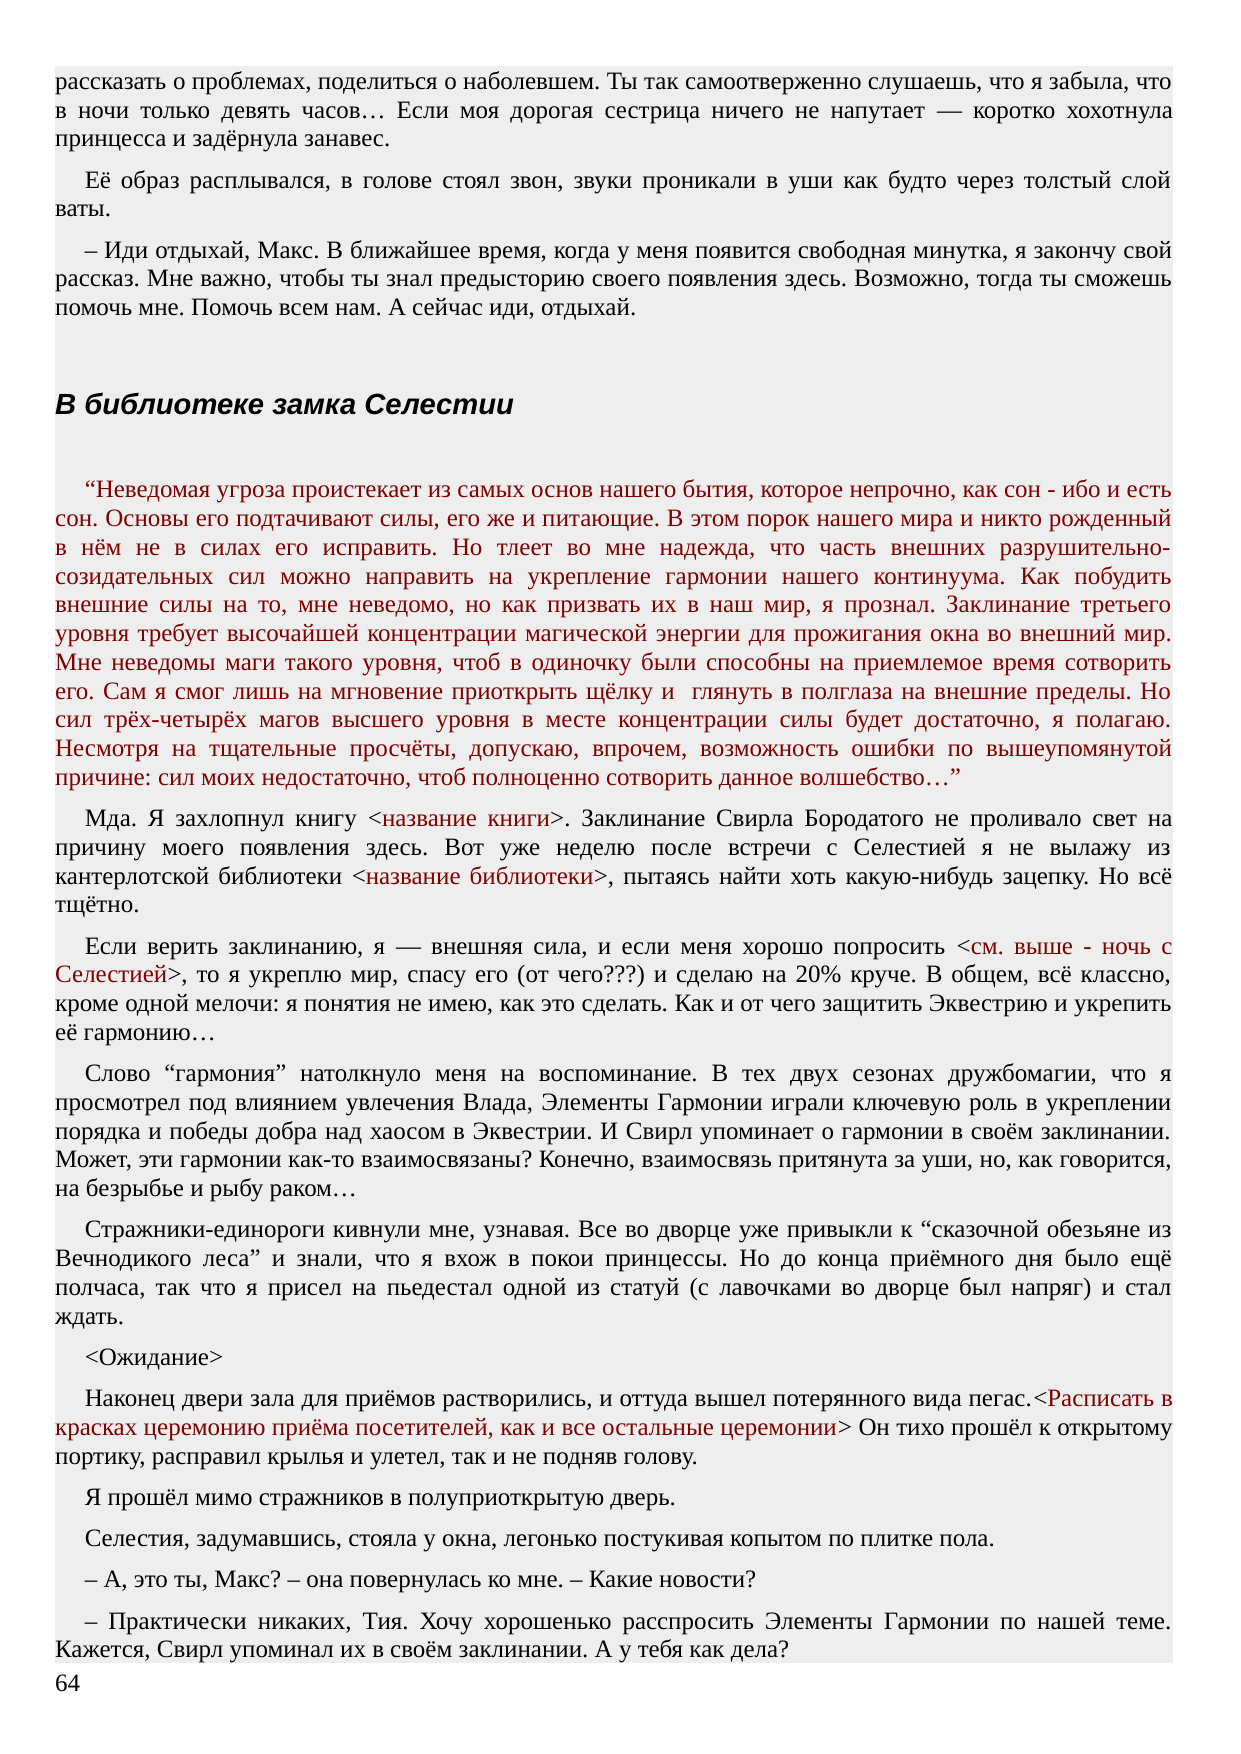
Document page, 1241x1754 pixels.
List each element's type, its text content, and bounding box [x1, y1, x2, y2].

text – Практически никаких, Тия. Хочу хорошенько расспросить Элементы Гармонии по нашей теме. Кажется, Свирл упоминал их в своём заклинании. А у тебя как дела? [55, 1606, 1173, 1663]
text Слово “гармония” натолкнуло меня на воспоминание. В тех двух сезонах дружбомагии, что я просмотрел под влиянием увлечения Влада, Элементы Гармонии играли ключевую роль в укреплении порядка и победы добра над хаосом в Эквестрии. И Свирл упоминает о гармонии в своём заклинании. Может, эти гармонии как-то взаимосвязаны? Конечно, взаимосвязь притянута за уши, но, как говорится, на безрыбье и рыбу раком… [55, 1058, 1173, 1202]
text Наконец двери зала для приёмов растворились, и оттуда вышел потерянного вида пегас.<Расписать в красках церемонию приёма посетителей, как и все остальные церемонии> Он тихо прошёл к открытому портику, расправил крылья и улетел, так и не подняв голову. [55, 1383, 1173, 1469]
text <Ожидание> [55, 1342, 1173, 1371]
text Её образ расплывался, в голове стоял звон, звуки проникали в уши как будто через толстый слой ваты. [55, 165, 1173, 222]
text Стражники-единороги кивнули мне, узнавая. Все во дворце уже привыкли к “сказочной обезьяне из Вечнодикого леса” и знали, что я вхож в покои принцессы. Но до конца приёмного дня было ещё полчаса, так что я присел на пьедестал одной из статуй (с лавочками во дворце был напряг) и стал ждать. [55, 1214, 1173, 1329]
text – А, это ты, Макс? – она повернулась ко мне. – Какие новости? [55, 1564, 1173, 1593]
text Мда. Я захлопнул книгу <название книги>. Заклинание Свирла Бородатого не проливало свет на причину моего появления здесь. Вот уже неделю после встречи с Селестией я не вылажу из кантерлотской библиотеки <название библиотеки>, пытаясь найти хоть какую-нибудь зацепку. Но всё тщётно. [55, 803, 1173, 918]
text “Неведомая угроза проистекает из самых основ нашего бытия, которое непрочно, как сон - ибо и есть сон. Основы его подтачивают силы, его же и питающие. В этом порок нашего мира и никто рожденный в нём не в силах его исправить. Но тлеет во мне надежда, что часть внешних разрушительно-созидательных сил можно направить на укрепление гармонии нашего континуума. Как побудить внешние силы на то, мне неведомо, но как призвать их в наш мир, я прознал. Заклинание третьего уровня требует высочайшей концентрации магической энергии для прожигания окна во внешний мир. Мне неведомы маги такого уровня, чтоб в одиночку были способны на приемлемое время сотворить его. Сам я смог лишь на мгновение приоткрыть щёлку и глянуть в полглаза на внешние пределы. Но сил трёх-четырёх магов высшего уровня в месте концентрации силы будет достаточно, я полагаю. Несмотря на тщательные просчёты, допускаю, впрочем, возможность ошибки по вышеупомянутой причине: сил моих недостаточно, чтоб полноценно сотворить данное волшебство…” [55, 474, 1173, 791]
text – Иди отдыхай, Макс. В ближайшее время, когда у меня появится свободная минутка, я закончу свой рассказ. Мне важно, чтобы ты знал предысторию своего появления здесь. Возможно, тогда ты сможешь помочь мне. Помочь всем нам. А сейчас иди, отдыхай. [55, 235, 1173, 321]
text Я прошёл мимо стражников в полуприоткрытую дверь. [55, 1482, 1173, 1511]
text Селестия, задумавшись, стояла у окна, легонько постукивая копытом по плитке пола. [55, 1523, 1173, 1552]
subtitle В библиотеке замка Селестии [55, 387, 1173, 421]
text Если верить заклинанию, я — внешняя сила, и если меня хорошо попросить <см. выше - ночь с Селестией>, то я укреплю мир, спасу его (от чего???) и сделаю на 20% круче. В общем, всё классно, кроме одной мелочи: я понятия не имею, как это сделать. Как и от чего защитить Эквестрию и укрепить её гармонию… [55, 931, 1173, 1046]
text рассказать о проблемах, поделиться о наболевшем. Ты так самоотверженно слушаешь, что я забыла, что в ночи только девять часов… Если моя дорогая сестрица ничего не напутает — коротко хохотнула принцесса и задёрнула занавес. [55, 66, 1173, 152]
